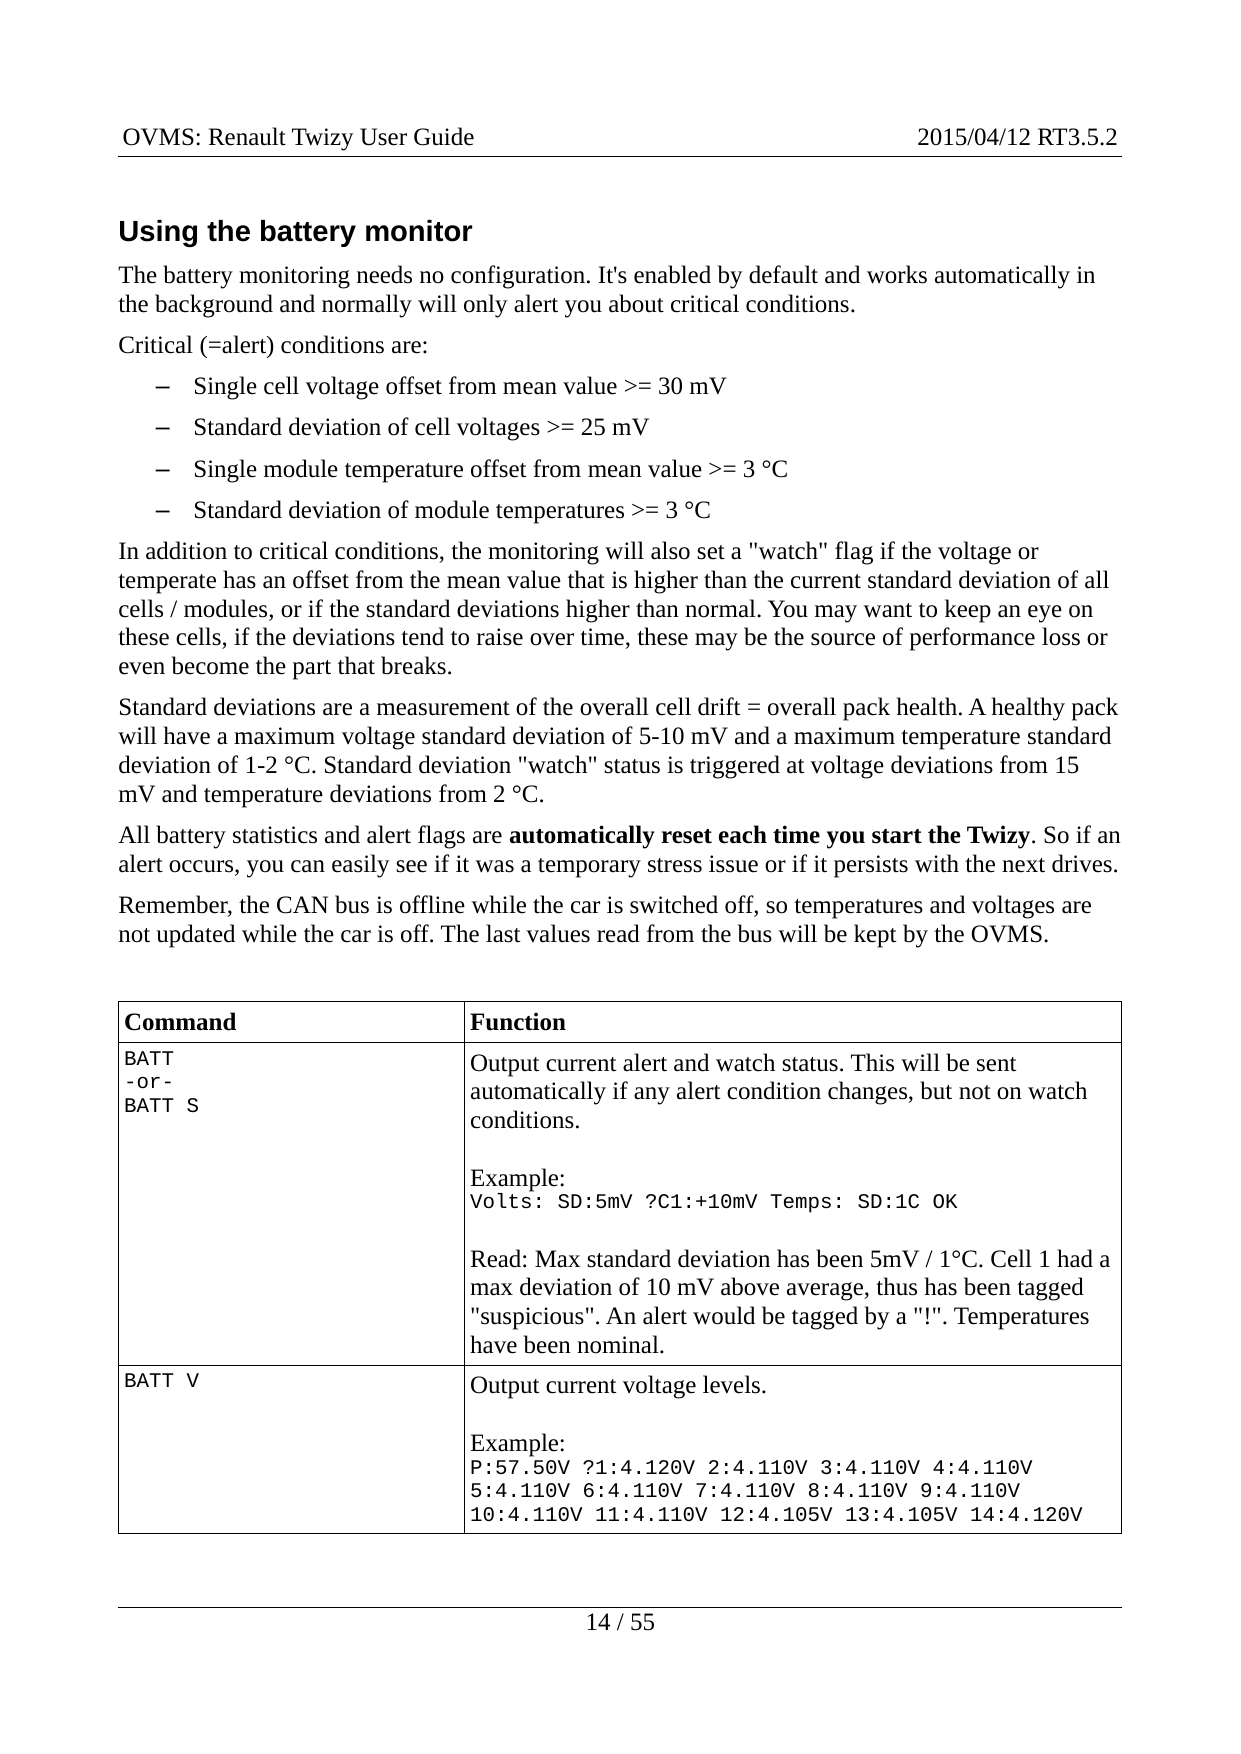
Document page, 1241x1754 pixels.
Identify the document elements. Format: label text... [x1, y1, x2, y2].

text All battery statistics and alert flags are automatically reset each time you start the Twizy. So if an alert occurs, you can easily see if it was a temporary stress issue or if it persists with the next drives. [118, 820, 1122, 877]
text Standard deviations are a measurement of the overall cell drift = overall pack health. A healthy pack will have a maximum voltage standard deviation of 5-10 mV and a maximum temperature standard deviation of 1-2 °C. Standard deviation "watch" status is triggered at voltage deviations from 15 mV and temperature deviations from 2 °C. [118, 692, 1122, 807]
text The battery monitoring needs no configuration. It's enabled by default and works automatically in the background and normally will only alert you about critical conditions. [118, 260, 1122, 317]
table_header Command [119, 1002, 464, 1042]
list Standard deviation of cell voltages >= 25 mV [156, 412, 1122, 441]
text In addition to critical conditions, the monitoring will also set a "watch" flag if the voltage or temperate has an offset from the mean value that is higher than the current standard deviation of all cells / modules, or if the standard deviations higher than normal. You may want to keep an eye on these cells, if the deviations tend to raise over time, these may be the source of performance loss or even become the part that breaks. [118, 536, 1122, 680]
table_cell BATT V [119, 1366, 464, 1533]
subtitle Using the battery monitor [118, 214, 1122, 247]
text Remember, the CAN bus is offline while the car is switched off, so temperatures and voltages are not updated while the car is off. The last values read from the bus will be kept by the OVMS. [118, 890, 1122, 947]
table_cell BATT -or- BATT S [119, 1043, 464, 1364]
table_header Function [465, 1002, 1121, 1042]
list Single module temperature offset from mean value >= 3 °C [156, 454, 1122, 482]
table_cell Output current voltage levels. Example: P:57.50V ?1:4.120V 2:4.110V 3:4.110V 4:4.110V 5:4.110V 6:4.110V 7:4.110V 8:4.110V 9:4.110V 10:4.110V 11:4.110V 12:4.105V 13:4.105V 14:4.120V [465, 1366, 1121, 1533]
list Standard deviation of module temperatures >= 3 °C [156, 495, 1122, 524]
list Single cell voltage offset from mean value >= 30 mV [156, 371, 1122, 400]
text Critical (=alert) conditions are: [118, 330, 1122, 359]
table_cell Output current alert and watch status. This will be sent automatically if any alert condition changes, but not on watch conditions. Example: Volts: SD:5mV ?C1:+10mV Temps: SD:1C OK Read: Max standard deviation has been 5mV / 1°C. Cell 1 had a max deviation of 10 mV above average, thus has been tagged "suspicious". An alert would be tagged by a "!". Temperatures have been nominal. [465, 1043, 1121, 1364]
